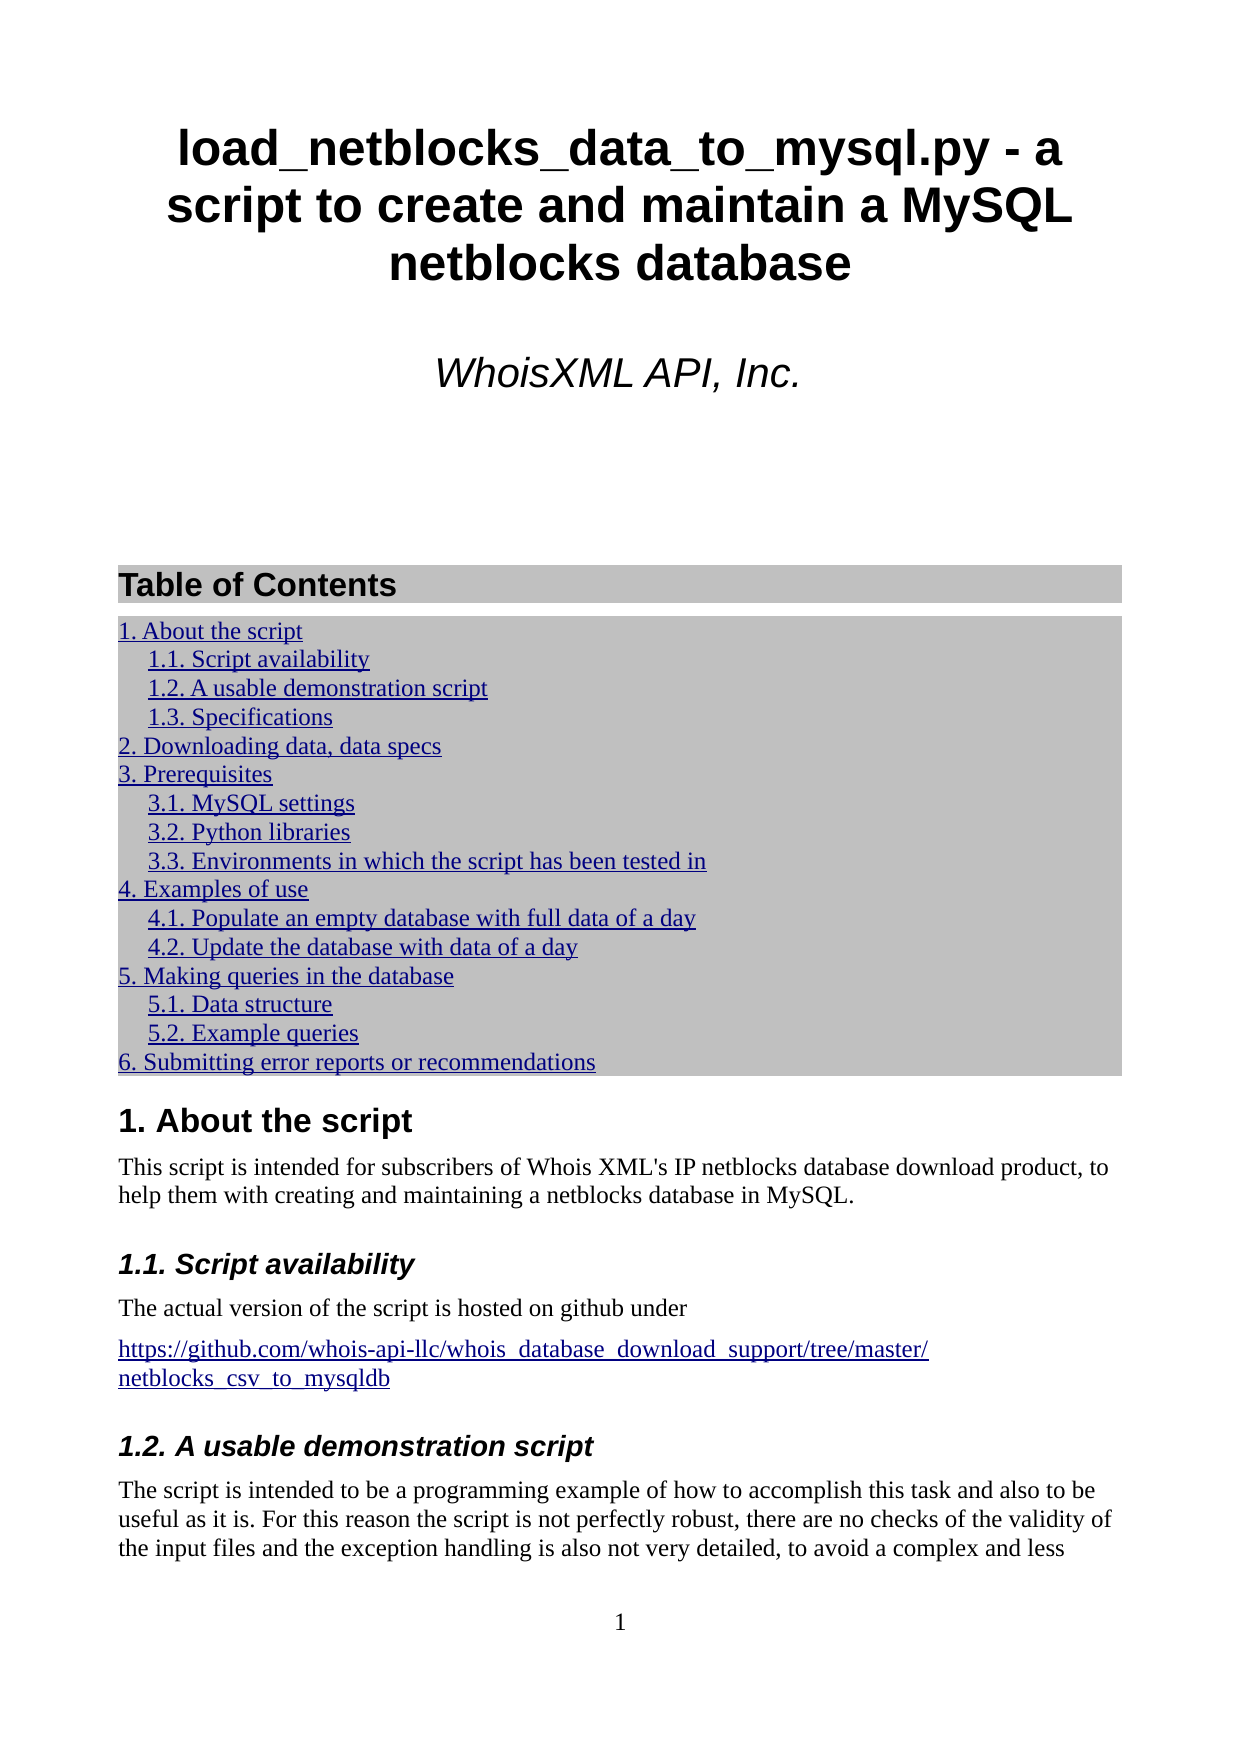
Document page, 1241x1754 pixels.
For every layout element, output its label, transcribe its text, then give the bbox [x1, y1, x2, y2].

text 4.1. Populate an empty database with full data of a day [148, 903, 1122, 932]
text The script is intended to be a programming example of how to accomplish this task and also to be useful as it is. For this reason the script is not perfectly robust, there are no checks of the validity of the input files and the exception handling is also not very detailed, to avoid a complex and less [118, 1475, 1122, 1561]
subtitle Script availability [118, 1247, 1122, 1280]
title load_netblocks_data_to_mysql.py - a script to create and maintain a MySQL netblocks database [118, 118, 1122, 291]
text 5. Making queries in the database [118, 961, 1122, 989]
text 3.1. MySQL settings [148, 788, 1122, 817]
text 3.2. Python libraries [148, 817, 1122, 846]
text 1.1. Script availability [148, 644, 1122, 673]
text 1.2. A usable demonstration script [148, 673, 1122, 702]
text 5.2. Example queries [148, 1018, 1122, 1047]
subtitle About the script [118, 1101, 1122, 1139]
subtitle WhoisXML API, Inc. [118, 348, 1122, 396]
text 1.3. Specifications [148, 702, 1122, 731]
subtitle Table of Contents [118, 565, 1122, 603]
text 2. Downloading data, data specs [118, 731, 1122, 759]
text 1. About the script [118, 616, 1122, 644]
text 4.2. Update the database with data of a day [148, 932, 1122, 961]
text The actual version of the script is hosted on github under [118, 1293, 1122, 1322]
text 3. Prerequisites [118, 759, 1122, 788]
text This script is intended for subscribers of Whois XML's IP netblocks database download product, to help them with creating and maintaining a netblocks database in MySQL. [118, 1152, 1122, 1209]
subtitle A usable demonstration script [118, 1429, 1122, 1463]
text https://github.com/whois-api-llc/whois_database_download_support/tree/master/netblocks_csv_to_mysqldb [118, 1334, 1122, 1392]
text 6. Submitting error reports or recommendations [118, 1047, 1122, 1076]
text 3.3. Environments in which the script has been tested in [148, 846, 1122, 874]
text 4. Examples of use [118, 874, 1122, 903]
text 5.1. Data structure [148, 989, 1122, 1018]
